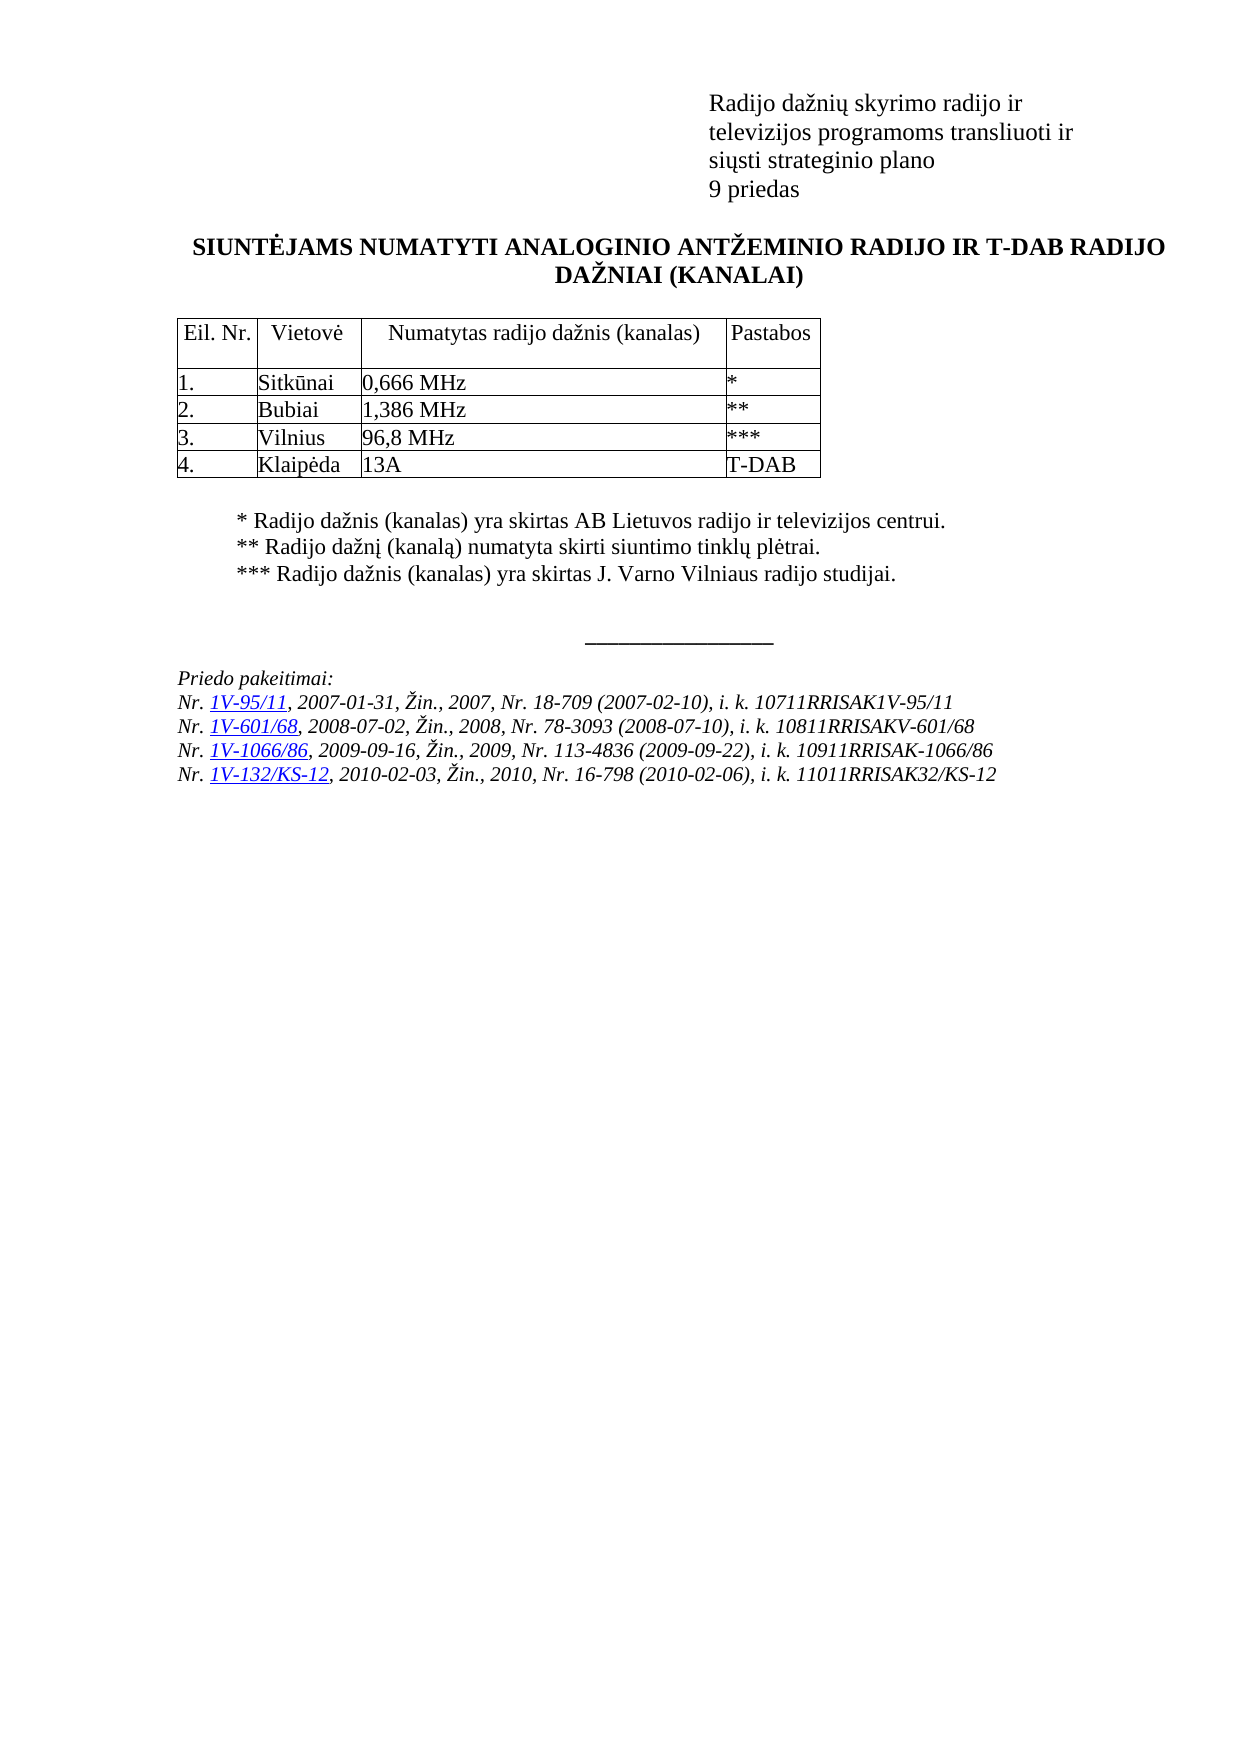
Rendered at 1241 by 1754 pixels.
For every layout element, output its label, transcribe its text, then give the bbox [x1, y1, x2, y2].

table_cell T-DAB [727, 451, 820, 477]
table_cell 13A [362, 451, 726, 477]
table_cell Vilnius [258, 424, 361, 450]
text *** Radijo dažnis (kanalas) yra skirtas J. Varno Vilniaus radijo studijai. [177, 560, 1181, 586]
text siųsti strateginio plano [177, 145, 1181, 174]
table_cell 1,386 MHz [362, 396, 726, 422]
text Nr. 1V-132/KS-12, 2010-02-03, Žin., 2010, Nr. 16-798 (2010-02-06), i. k. 11011RRISAK32/KS-12 [177, 762, 1181, 786]
table_cell *** [727, 424, 820, 450]
table_cell 0,666 MHz [362, 369, 726, 395]
text Nr. 1V-1066/86, 2009-09-16, Žin., 2009, Nr. 113-4836 (2009-09-22), i. k. 10911RRISAK-1066/86 [177, 738, 1181, 762]
text Nr. 1V-95/11, 2007-01-31, Žin., 2007, Nr. 18-709 (2007-02-10), i. k. 10711RRISAK1V-95/11 [177, 690, 1181, 714]
table_cell 4. [178, 451, 257, 477]
table_cell ** [727, 396, 820, 422]
text ** Radijo dažnį (kanalą) numatyta skirti siuntimo tinklų plėtrai. [177, 533, 1181, 560]
table_cell * [727, 369, 820, 395]
table_cell 3. [178, 424, 257, 450]
table_header Numatytas radijo dažnis (kanalas) [362, 319, 726, 368]
table_cell 2. [178, 396, 257, 422]
text televizijos programoms transliuoti ir [177, 117, 1181, 145]
table_cell Sitkūnai [258, 369, 361, 395]
table_cell Klaipėda [258, 451, 361, 477]
text Nr. 1V-601/68, 2008-07-02, Žin., 2008, Nr. 78-3093 (2008-07-10), i. k. 10811RRISAKV-601/68 [177, 714, 1181, 738]
text * Radijo dažnis (kanalas) yra skirtas AB Lietuvos radijo ir televizijos centrui. [177, 507, 1181, 533]
table_header Vietovė [258, 319, 361, 368]
text _________________ [177, 615, 1181, 649]
text Priedo pakeitimai: [177, 666, 1181, 690]
text Radijo dažnių skyrimo radijo ir [177, 88, 1181, 117]
table_header Pastabos [727, 319, 820, 368]
table_cell 1. [178, 369, 257, 395]
text 9 priedas [177, 174, 1181, 203]
table_header Eil. Nr. [178, 319, 257, 368]
table_cell 96,8 MHz [362, 424, 726, 450]
table_cell Bubiai [258, 396, 361, 422]
text SIUNTĖJAMS NUMATYTI ANALOGINIO ANTŽEMINIO RADIJO IR T-DAB RADIJO DAŽNIAI (KANALAI) [177, 232, 1181, 289]
